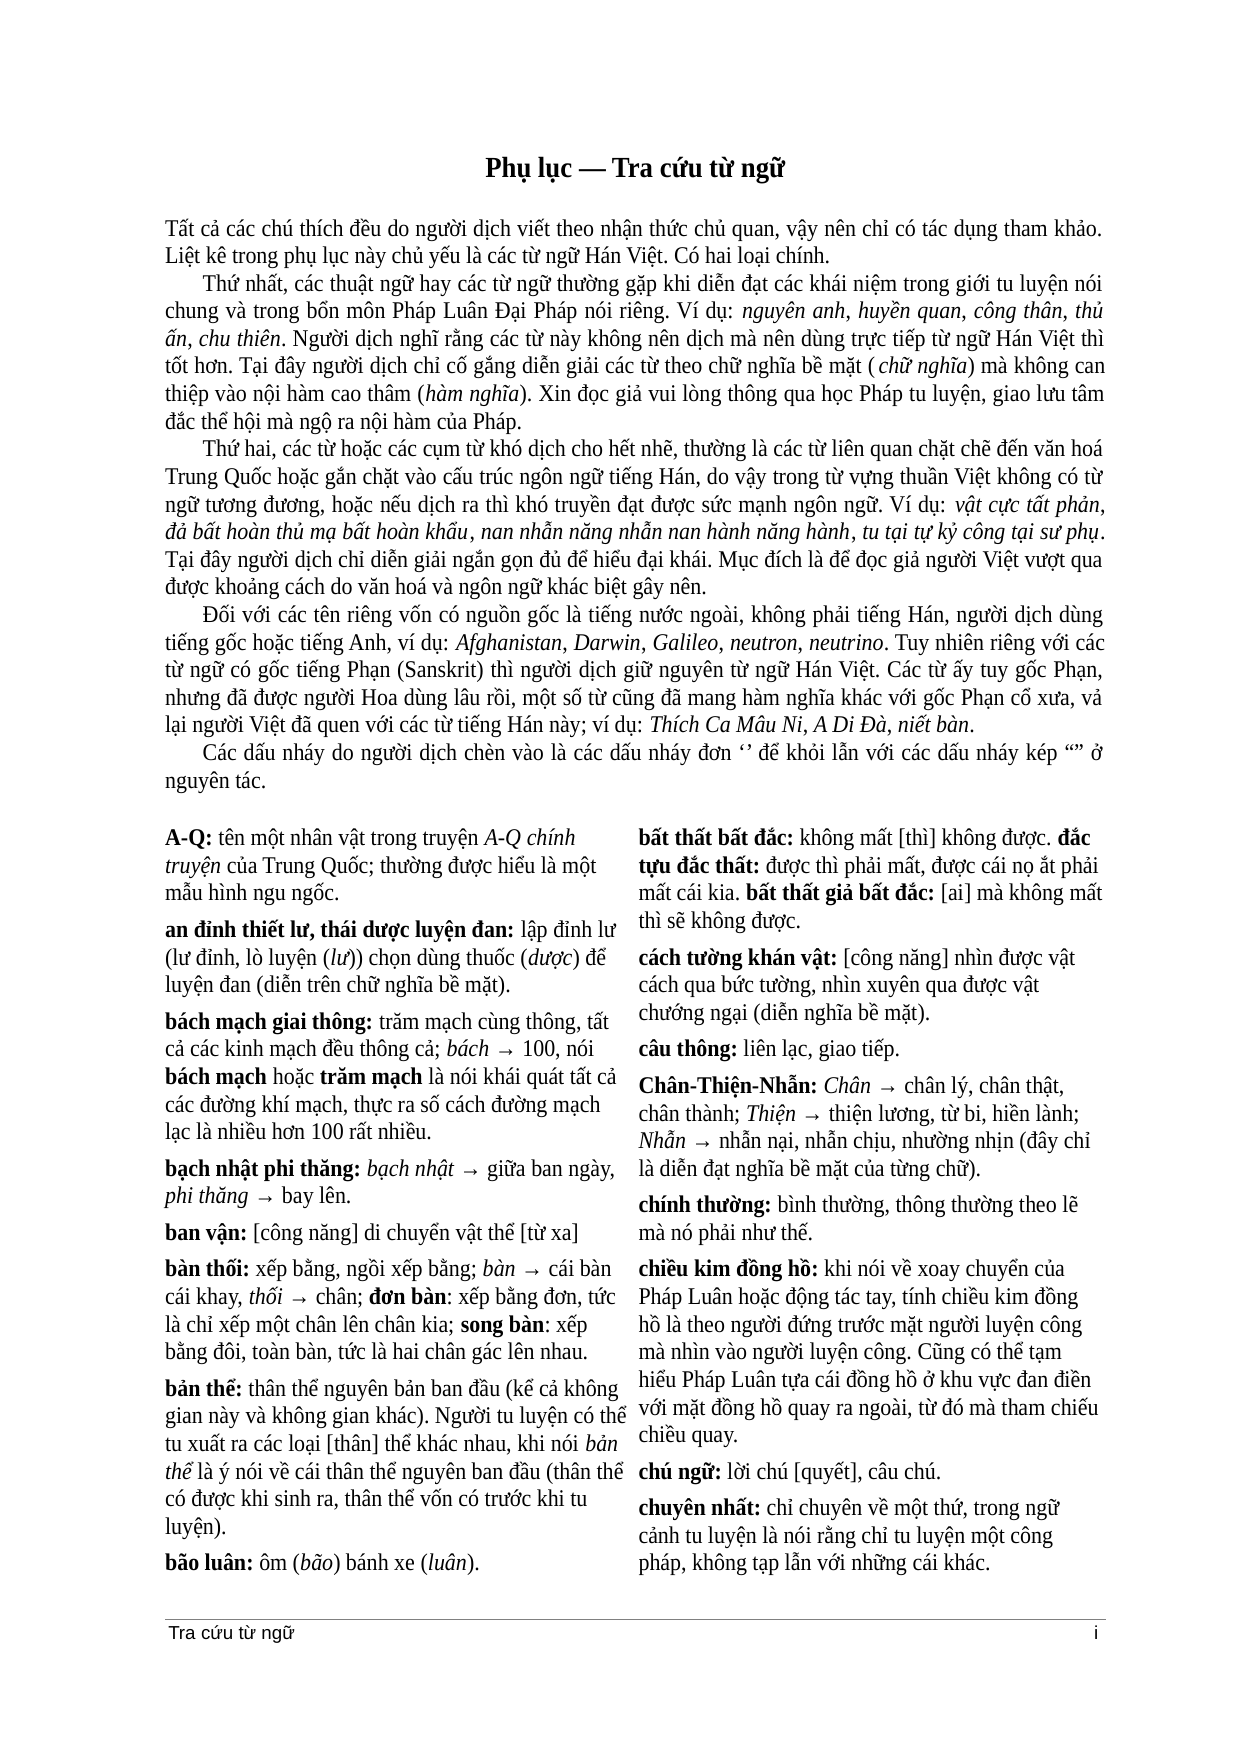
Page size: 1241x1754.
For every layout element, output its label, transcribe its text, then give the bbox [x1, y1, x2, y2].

text Thứ hai, các từ hoặc các cụm từ khó dịch cho hết nhẽ, thường là các từ liên quan chặt chẽ đến văn hoá Trung Quốc hoặc gắn chặt vào cấu trúc ngôn ngữ tiếng Hán, do vậy trong từ vựng thuần Việt không có từ ngữ tương đương, hoặc nếu dịch ra thì khó truyền đạt được sức mạnh ngôn ngữ. Ví dụ: vật cực tất phản, đả bất hoàn thủ mạ bất hoàn khẩu, nan nhẫn năng nhẫn nan hành năng hành, tu tại tự kỷ công tại sư phụ. Tại đây người dịch chỉ diễn giải ngắn gọn đủ để hiểu đại khái. Mục đích là để đọc giả người Việt vượt qua được khoảng cách do văn hoá và ngôn ngữ khác biệt gây nên. [165, 434, 1106, 600]
text bão luân: ôm (bão) bánh xe (luân). [165, 1548, 632, 1576]
text Các dấu nháy do người dịch chèn vào là các dấu nháy đơn ‘’ để khỏi lẫn với các dấu nháy kép “” ở nguyên tác. [165, 738, 1106, 793]
text bạch nhật phi thăng: bạch nhật → giữa ban ngày, phi thăng → bay lên. [165, 1154, 632, 1209]
text Chân-Thiện-Nhẫn: Chân → chân lý, chân thật, chân thành; Thiện → thiện lương, từ bi, hiền lành; Nhẫn → nhẫn nại, nhẫn chịu, nhường nhịn (đây chỉ là diễn đạt nghĩa bề mặt của từng chữ). [638, 1071, 1106, 1181]
text bất thất bất đắc: không mất [thì] không được. đắc tựu đắc thất: được thì phải mất, được cái nọ ắt phải mất cái kia. bất thất giả bất đắc: [ai] mà không mất thì sẽ không được. [638, 823, 1106, 934]
text chính thường: bình thường, thông thường theo lẽ mà nó phải như thế. [638, 1190, 1106, 1246]
text bàn thối: xếp bằng, ngồi xếp bằng; bàn → cái bàn cái khay, thối → chân; đơn bàn: xếp bằng đơn, tức là chỉ xếp một chân lên chân kia; song bàn: xếp bằng đôi, toàn bàn, tức là hai chân gác lên nhau. [165, 1254, 632, 1365]
text cách tường khán vật: [công năng] nhìn được vật cách qua bức tường, nhìn xuyên qua được vật chướng ngại (diễn nghĩa bề mặt). [638, 943, 1106, 1025]
text bách mạch giai thông: trăm mạch cùng thông, tất cả các kinh mạch đều thông cả; bách → 100, nói bách mạch hoặc trăm mạch là nói khái quát tất cả các đường khí mạch, thực ra số cách đường mạch lạc là nhiều hơn 100 rất nhiều. [165, 1007, 632, 1145]
text bản thể: thân thể nguyên bản ban đầu (kể cả không gian này và không gian khác). Người tu luyện có thể tu xuất ra các loại [thân] thể khác nhau, khi nói bản thể là ý nói về cái thân thể nguyên ban đầu (thân thể có được khi sinh ra, thân thể vốn có trước khi tu luyện). [165, 1374, 632, 1539]
text an đỉnh thiết lư, thái dược luyện đan: lập đỉnh lư (lư đỉnh, lò luyện (lư)) chọn dùng thuốc (dược) để luyện đan (diễn trên chữ nghĩa bề mặt). [165, 915, 632, 998]
text chú ngữ: lời chú [quyết], câu chú. [638, 1457, 1106, 1484]
text Thứ nhất, các thuật ngữ hay các từ ngữ thường gặp khi diễn đạt các khái niệm trong giới tu luyện nói chung và trong bổn môn Pháp Luân Đại Pháp nói riêng. Ví dụ: nguyên anh, huyền quan, công thân, thủ ấn, chu thiên. Người dịch nghĩ rằng các từ này không nên dịch mà nên dùng trực tiếp từ ngữ Hán Việt thì tốt hơn. Tại đây người dịch chỉ cố gắng diễn giải các từ theo chữ nghĩa bề mặt (chữ nghĩa) mà không can thiệp vào nội hàm cao thâm (hàm nghĩa). Xin đọc giả vui lòng thông qua học Pháp tu luyện, giao lưu tâm đắc thể hội mà ngộ ra nội hàm của Pháp. [165, 269, 1106, 434]
text A-Q: tên một nhân vật trong truyện A-Q chính truyện của Trung Quốc; thường được hiểu là một mẫu hình ngu ngốc. [165, 823, 632, 906]
text câu thông: liên lạc, giao tiếp. [638, 1034, 1106, 1062]
text Phụ lục — Tra cứu từ ngữ [165, 150, 1106, 183]
text ban vận: [công năng] di chuyển vật thể [từ xa] [165, 1218, 632, 1246]
text chiều kim đồng hồ: khi nói về xoay chuyển của Pháp Luân hoặc động tác tay, tính chiều kim đồng hồ là theo người đứng trước mặt người luyện công mà nhìn vào người luyện công. Cũng có thể tạm hiểu Pháp Luân tựa cái đồng hồ ở khu vực đan điền với mặt đồng hồ quay ra ngoài, từ đó mà tham chiếu chiều quay. [638, 1254, 1106, 1448]
text chuyên nhất: chỉ chuyên về một thứ, trong ngữ cảnh tu luyện là nói rằng chỉ tu luyện một công pháp, không tạp lẫn với những cái khác. [638, 1493, 1106, 1576]
text Tất cả các chú thích đều do người dịch viết theo nhận thức chủ quan, vậy nên chỉ có tác dụng tham khảo. Liệt kê trong phụ lục này chủ yếu là các từ ngữ Hán Việt. Có hai loại chính. [165, 213, 1106, 269]
text Đối với các tên riêng vốn có nguồn gốc là tiếng nước ngoài, không phải tiếng Hán, người dịch dùng tiếng gốc hoặc tiếng Anh, ví dụ: Afghanistan, Darwin, Galileo, neutron, neutrino. Tuy nhiên riêng với các từ ngữ có gốc tiếng Phạn (Sanskrit) thì người dịch giữ nguyên từ ngữ Hán Việt. Các từ ấy tuy gốc Phạn, nhưng đã được người Hoa dùng lâu rồi, một số từ cũng đã mang hàm nghĩa khác với gốc Phạn cổ xưa, vả lại người Việt đã quen với các từ tiếng Hán này; ví dụ: Thích Ca Mâu Ni, A Di Đà, niết bàn. [165, 600, 1106, 738]
